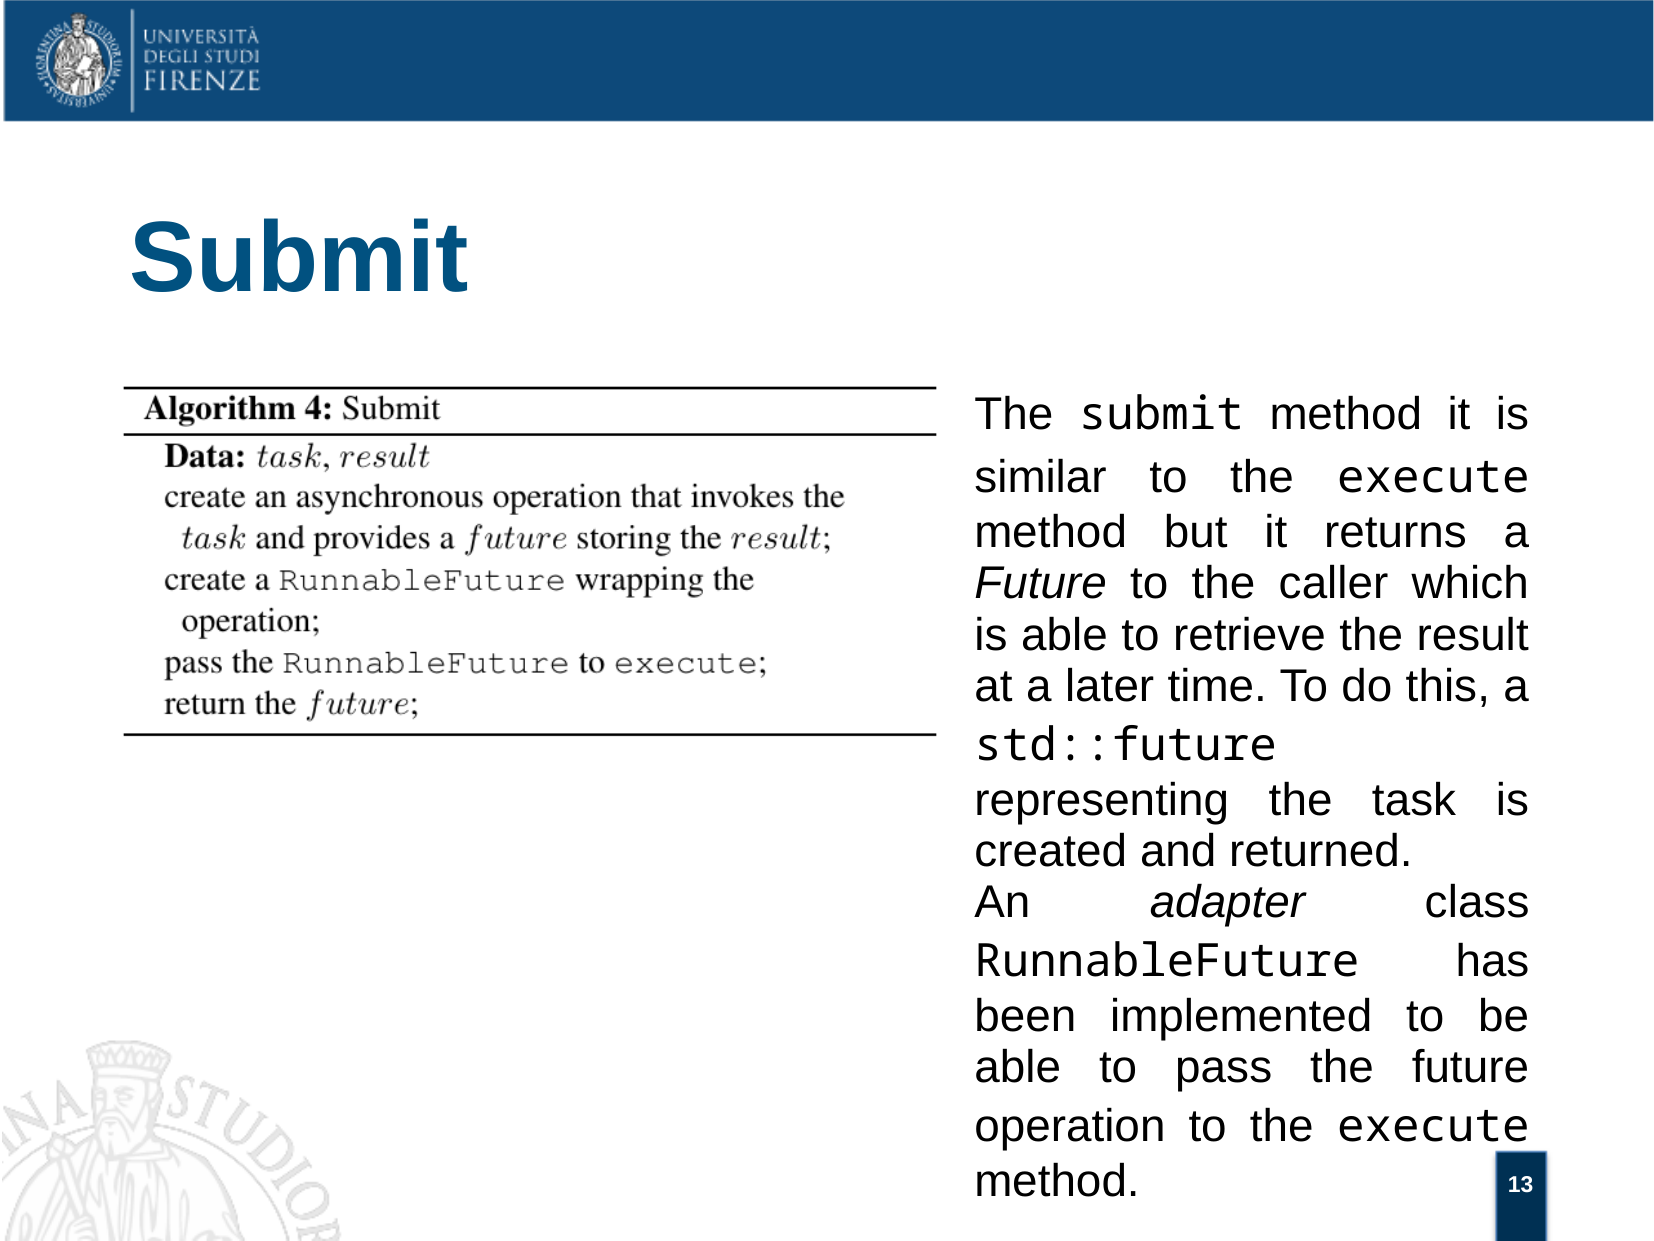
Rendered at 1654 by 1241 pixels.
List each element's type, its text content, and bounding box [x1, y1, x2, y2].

text_box 13 [1505, 1160, 1536, 1208]
text_box Submit [129, 134, 993, 323]
picture [2, 0, 1654, 1241]
text_box The submit method it is similar to the execute method but it returns a Future to the caller which is able to retrieve the result at a later time. To do this, a std::future representing the task is created and returned. An adapter class RunnableFuture has been implemented to be able to pass the future operation to the execute method. [974, 381, 1530, 1145]
